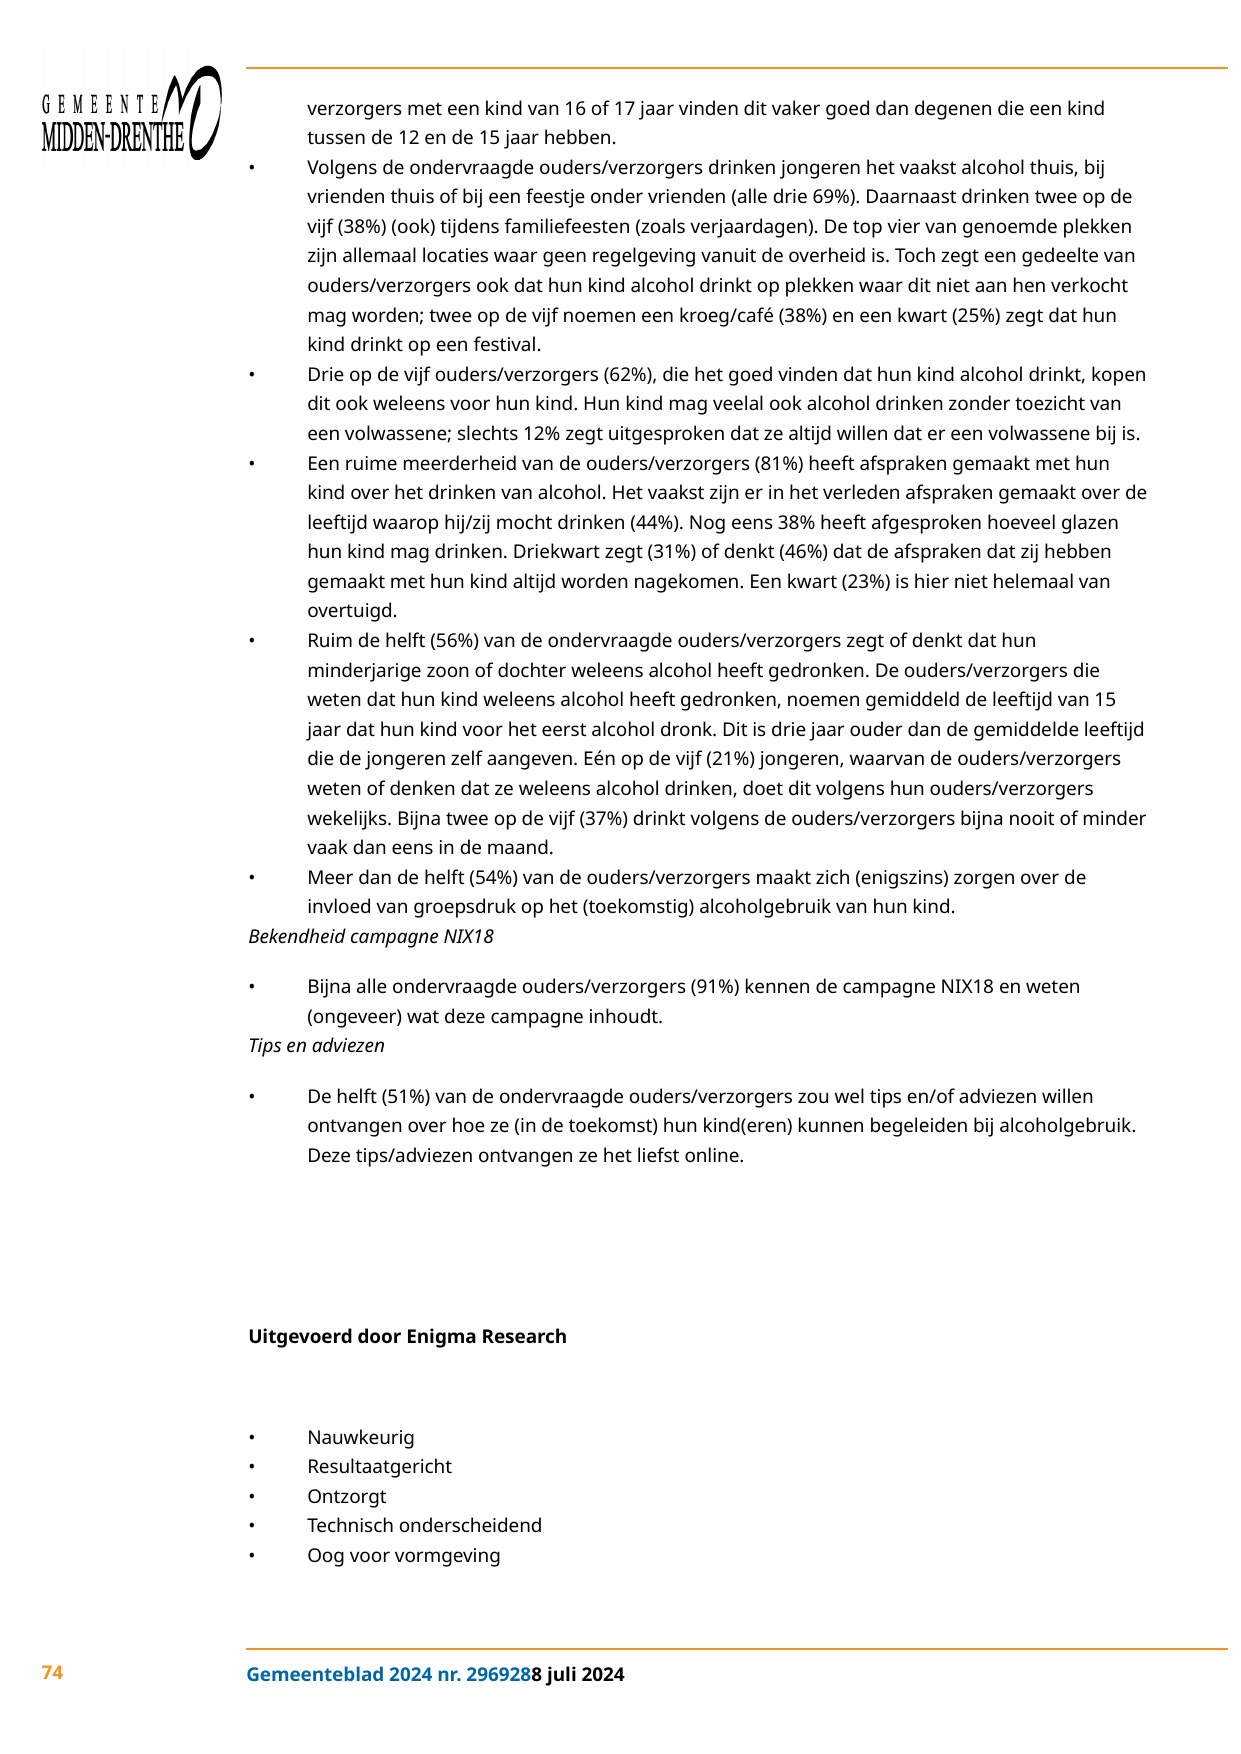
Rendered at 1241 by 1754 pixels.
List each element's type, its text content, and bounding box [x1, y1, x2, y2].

list Oog voor vormgeving [248, 1542, 1152, 1568]
list De helft (51%) van de ondervraagde ouders/verzorgers zou wel tips en/of adviezen willen ontvangen over hoe ze (in de toekomst) hun kind(eren) kunnen begeleiden bij alcoholgebruik. Deze tips/adviezen ontvangen ze het liefst online. [248, 1083, 1152, 1168]
list Technisch onderscheidend [248, 1513, 1152, 1538]
list Volgens de ondervraagde ouders/verzorgers drinken jongeren het vaakst alcohol thuis, bij vrienden thuis of bij een feestje onder vrienden (alle drie 69%). Daarnaast drinken twee op de vijf (38%) (ook) tijdens familiefeesten (zoals verjaardagen). De top vier van genoemde plekken zijn allemaal locaties waar geen regelgeving vanuit de overheid is. Toch zegt een gedeelte van ouders/verzorgers ook dat hun kind alcohol drinkt op plekken waar dit niet aan hen verkocht mag worden; twee op de vijf noemen een kroeg/café (38%) en een kwart (25%) zegt dat hun kind drinkt op een festival. [248, 154, 1152, 357]
list Nauwkeurig [248, 1424, 1152, 1450]
list Bijna alle ondervraagde ouders/verzorgers (91%) kennen de campagne NIX18 en weten (ongeveer) wat deze campagne inhoudt. [248, 973, 1152, 1029]
picture [41, 47, 231, 172]
list Meer dan de helft (54%) van de ouders/verzorgers maakt zich (enigszins) zorgen over de invloed van groepsdruk op het (toekomstig) alcoholgebruik van hun kind. [248, 864, 1152, 919]
text Uitgevoerd door Enigma Research [248, 1323, 1152, 1349]
text Bekendheid campagne NIX18 [248, 923, 1152, 949]
list Een ruime meerderheid van de ouders/verzorgers (81%) heeft afspraken gemaakt met hun kind over het drinken van alcohol. Het vaakst zijn er in het verleden afspraken gemaakt over de leeftijd waarop hij/zij mocht drinken (44%). Nog eens 38% heeft afgesproken hoeveel glazen hun kind mag drinken. Driekwart zegt (31%) of denkt (46%) dat de afspraken dat zij hebben gemaakt met hun kind altijd worden nagekomen. Een kwart (23%) is hier niet helemaal van overtuigd. [248, 450, 1152, 623]
list Ontzorgt [248, 1483, 1152, 1509]
list Ruim de helft (56%) van de ondervraagde ouders/verzorgers zegt of denkt dat hun minderjarige zoon of dochter weleens alcohol heeft gedronken. De ouders/verzorgers die weten dat hun kind weleens alcohol heeft gedronken, noemen gemiddeld de leeftijd van 15 jaar dat hun kind voor het eerst alcohol dronk. Dit is drie jaar ouder dan de gemiddelde leeftijd die de jongeren zelf aangeven. Eén op de vijf (21%) jongeren, waarvan de ouders/verzorgers weten of denken dat ze weleens alcohol drinken, doet dit volgens hun ouders/verzorgers wekelijks. Bijna twee op de vijf (37%) drinkt volgens de ouders/verzorgers bijna nooit of minder vaak dan eens in de maand. [248, 627, 1152, 860]
list verzorgers met een kind van 16 of 17 jaar vinden dit vaker goed dan degenen die een kind tussen de 12 en de 15 jaar hebben. [248, 95, 1152, 150]
list Drie op de vijf ouders/verzorgers (62%), die het goed vinden dat hun kind alcohol drinkt, kopen dit ook weleens voor hun kind. Hun kind mag veelal ook alcohol drinken zonder toezicht van een volwassene; slechts 12% zegt uitgesproken dat ze altijd willen dat er een volwassene bij is. [248, 361, 1152, 446]
text Tips en adviezen [248, 1033, 1152, 1058]
list Resultaatgericht [248, 1453, 1152, 1479]
